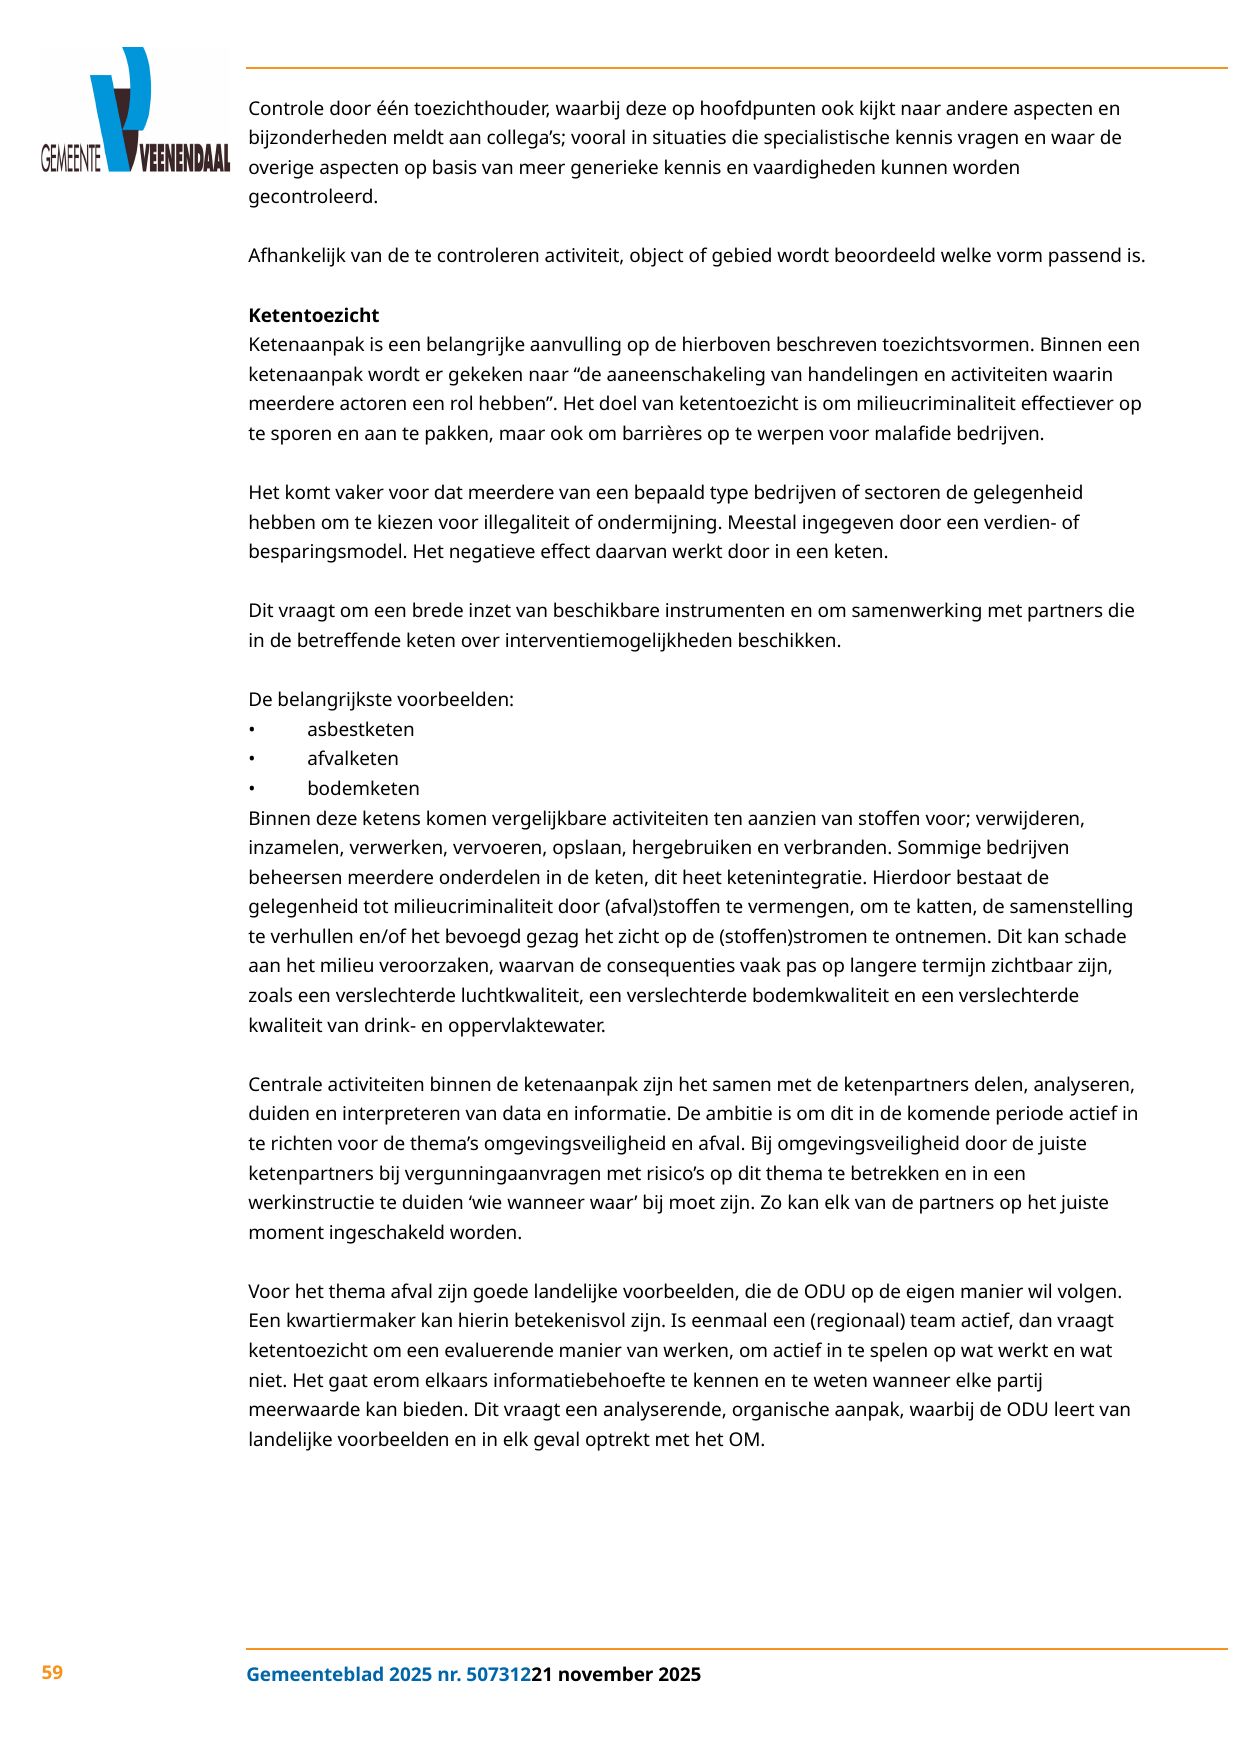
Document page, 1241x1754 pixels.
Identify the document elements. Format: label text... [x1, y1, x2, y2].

text Controle door één toezichthouder, waarbij deze op hoofdpunten ook kijkt naar andere aspecten en bijzonderheden meldt aan collega’s; vooral in situaties die specialistische kennis vragen en waar de overige aspecten op basis van meer generieke kennis en vaardigheden kunnen worden gecontroleerd. [248, 95, 1152, 209]
text Centrale activiteiten binnen de ketenaanpak zijn het samen met de ketenpartners delen, analyseren, duiden en interpreteren van data en informatie. De ambitie is om dit in de komende periode actief in te richten voor de thema’s omgevingsveiligheid en afval. Bij omgevingsveiligheid door de juiste ketenpartners bij vergunningaanvragen met risico’s op dit thema te betrekken en in een werkinstructie te duiden ‘wie wanneer waar’ bij moet zijn. Zo kan elk van de partners op het juiste moment ingeschakeld worden. [248, 1071, 1152, 1245]
text De belangrijkste voorbeelden: [248, 686, 1152, 712]
list afvalketen [248, 746, 1152, 771]
text Het komt vaker voor dat meerdere van een bepaald type bedrijven of sectoren de gelegenheid hebben om te kiezen voor illegaliteit of ondermijning. Meestal ingegeven door een verdien- of besparingsmodel. Het negatieve effect daarvan werkt door in een keten. [248, 479, 1152, 564]
text Ketenaanpak is een belangrijke aanvulling op de hierboven beschreven toezichtsvormen. Binnen een ketenaanpak wordt er gekeken naar “de aaneenschakeling van handelingen en activiteiten waarin meerdere actoren een rol hebben”. Het doel van ketentoezicht is om milieucriminaliteit effectiever op te sporen en aan te pakken, maar ook om barrières op te werpen voor malafide bedrijven. [248, 331, 1152, 446]
text Dit vraagt om een brede inzet van beschikbare instrumenten en om samenwerking met partners die in de betreffende keten over interventiemogelijkheden beschikken. [248, 598, 1152, 653]
list bodemketen [248, 775, 1152, 801]
text Ketentoezicht [248, 302, 1152, 328]
text Afhankelijk van de te controleren activiteit, object of gebied wordt beoordeeld welke vorm passend is. [248, 243, 1152, 268]
list asbestketen [248, 716, 1152, 742]
text Binnen deze ketens komen vergelijkbare activiteiten ten aanzien van stoffen voor; verwijderen, inzamelen, verwerken, vervoeren, opslaan, hergebruiken en verbranden. Sommige bedrijven beheersen meerdere onderdelen in de keten, dit heet ketenintegratie. Hierdoor bestaat de gelegenheid tot milieucriminaliteit door (afval)stoffen te vermengen, om te katten, de samenstelling te verhullen en/of het bevoegd gezag het zicht op de (stoffen)stromen te ontnemen. Dit kan schade aan het milieu veroorzaken, waarvan de consequenties vaak pas op langere termijn zichtbaar zijn, zoals een verslechterde luchtkwaliteit, een verslechterde bodemkwaliteit en een verslechterde kwaliteit van drink- en oppervlaktewater. [248, 805, 1152, 1038]
picture [123, 47, 231, 172]
text Voor het thema afval zijn goede landelijke voorbeelden, die de ODU op de eigen manier wil volgen. Een kwartiermaker kan hierin betekenisvol zijn. Is eenmaal een (regionaal) team actief, dan vraagt ketentoezicht om een evaluerende manier van werken, om actief in te spelen op wat werkt en wat niet. Het gaat erom elkaars informatiebehoefte te kennen en te weten wanneer elke partij meerwaarde kan bieden. Dit vraagt een analyserende, organische aanpak, waarbij de ODU leert van landelijke voorbeelden en in elk geval optrekt met het OM. [248, 1278, 1152, 1452]
picture [41, 47, 130, 172]
